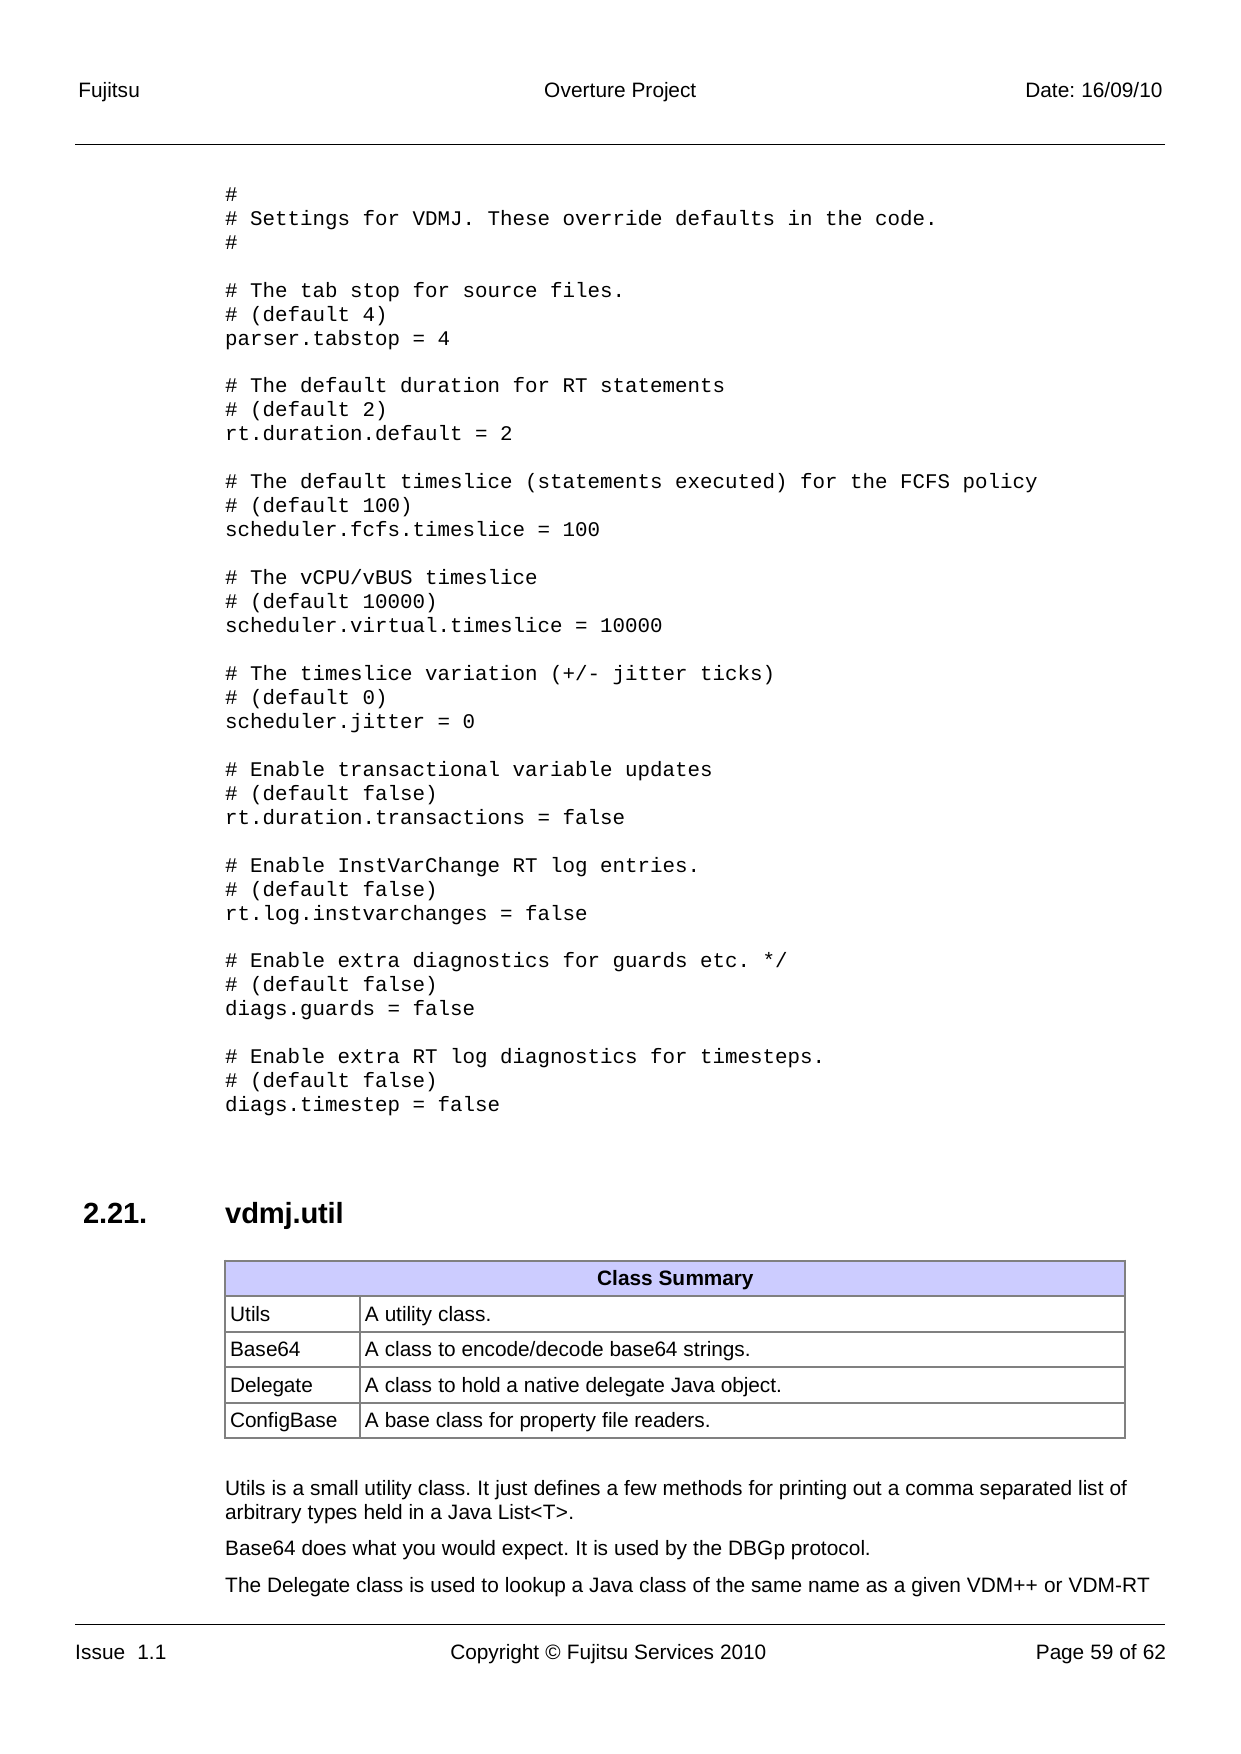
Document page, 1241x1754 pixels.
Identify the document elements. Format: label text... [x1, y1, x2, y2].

text scheduler.jitter = 0 [225, 711, 1165, 735]
table_header Class Summary [226, 1262, 1124, 1295]
text # (default false) [225, 878, 1165, 902]
text parser.tabstop = 4 [225, 327, 1165, 351]
text # The default duration for RT statements [225, 375, 1165, 399]
text # (default 10000) [225, 591, 1165, 615]
text # (default 100) [225, 495, 1165, 519]
text The Delegate class is used to lookup a Java class of the same name as a given VDM++ or VDM-RT [225, 1573, 1165, 1597]
text # Settings for VDMJ. These override defaults in the code. [225, 208, 1165, 232]
text # (default false) [225, 783, 1165, 807]
text diags.guards = false [225, 998, 1165, 1022]
text # (default false) [225, 1070, 1165, 1094]
text rt.duration.default = 2 [225, 423, 1165, 447]
text # [225, 232, 1165, 256]
text # (default 2) [225, 399, 1165, 423]
table_cell A class to hold a native delegate Java object. [361, 1368, 1124, 1402]
text rt.log.instvarchanges = false [225, 902, 1165, 926]
table_cell A class to encode/decode base64 strings. [361, 1333, 1124, 1366]
table_cell Delegate [226, 1368, 359, 1402]
text rt.duration.transactions = false [225, 807, 1165, 831]
text diags.timestep = false [225, 1094, 1165, 1118]
text # The timeslice variation (+/- jitter ticks) [225, 663, 1165, 687]
text scheduler.virtual.timeslice = 10000 [225, 615, 1165, 639]
text # Enable InstVarChange RT log entries. [225, 854, 1165, 878]
subtitle vdmj.util [75, 1196, 1165, 1229]
text # Enable extra RT log diagnostics for timesteps. [225, 1046, 1165, 1070]
text # (default 0) [225, 687, 1165, 711]
text # (default 4) [225, 303, 1165, 327]
table_cell A utility class. [361, 1297, 1124, 1331]
table_cell Utils [226, 1297, 359, 1331]
text # The vCPU/vBUS timeslice [225, 567, 1165, 591]
table_cell ConfigBase [226, 1404, 359, 1437]
table_cell Base64 [226, 1333, 359, 1366]
text scheduler.fcfs.timeslice = 100 [225, 519, 1165, 543]
text # The default timeslice (statements executed) for the FCFS policy [225, 471, 1165, 495]
text Utils is a small utility class. It just defines a few methods for printing out a comma separated list of arbitrary types held in a Java List<T>. [225, 1476, 1165, 1524]
text # Enable extra diagnostics for guards etc. */ [225, 950, 1165, 974]
text # Enable transactional variable updates [225, 759, 1165, 783]
text # The tab stop for source files. [225, 279, 1165, 303]
text # (default false) [225, 974, 1165, 998]
table_cell A base class for property file readers. [361, 1404, 1124, 1437]
text Base64 does what you would expect. It is used by the DBGp protocol. [225, 1536, 1165, 1560]
text # [225, 184, 1165, 208]
